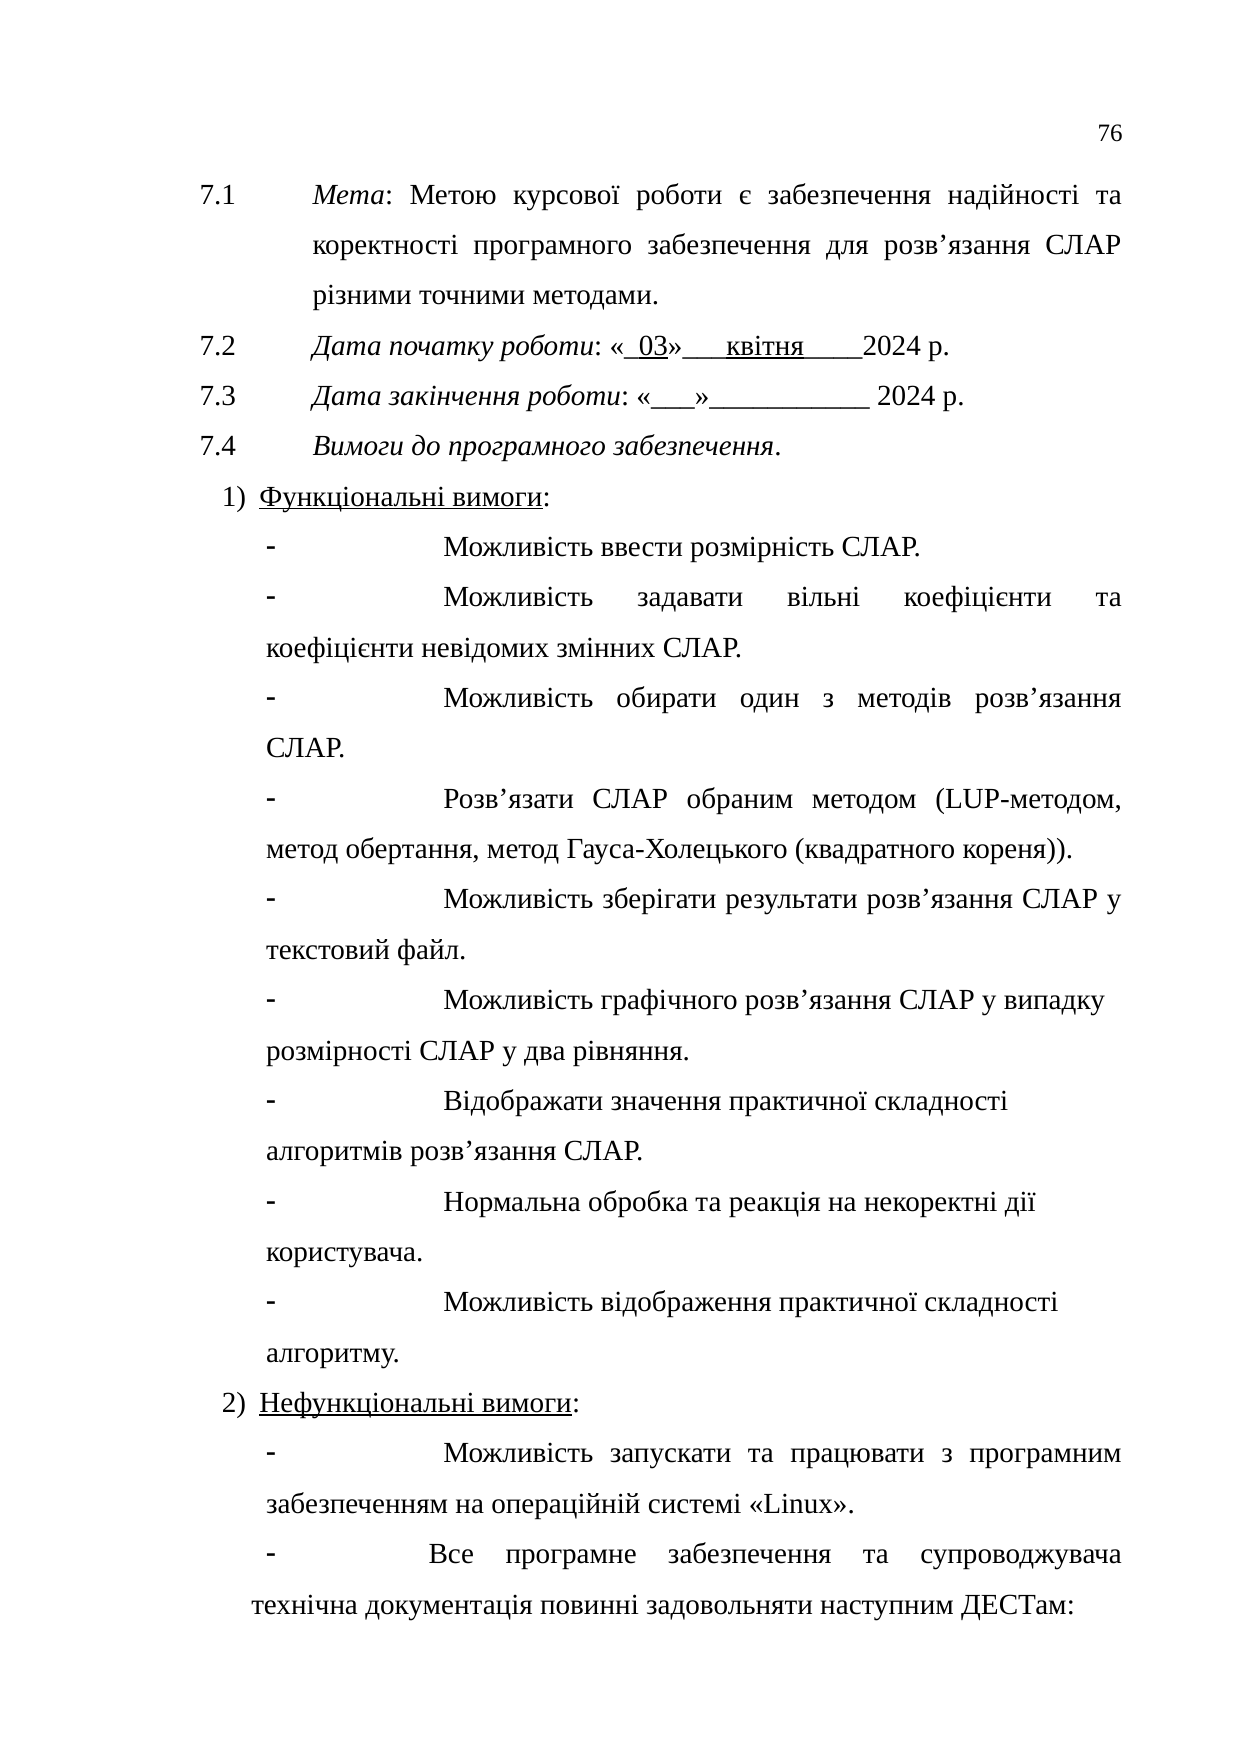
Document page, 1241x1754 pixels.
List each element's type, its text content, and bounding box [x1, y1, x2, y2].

list Можливість графічного розв’язання СЛАР у випадку розмірності СЛАР у два рівняння. [266, 982, 1122, 1066]
list Можливість запускати та працювати з програмним забезпеченням на операційній системі «Linux». [266, 1436, 1122, 1519]
list Можливість задавати вільні коефіцієнти та коефіцієнти невідомих змінних СЛАР. [266, 579, 1122, 663]
list Можливість зберігати результати розв’язання СЛАР у текстовий файл. [266, 882, 1122, 966]
list Можливість обирати один з методів розв’язання СЛАР. [266, 680, 1122, 764]
list Нормальна обробка та реакція на некоректні дії користувача. [266, 1184, 1122, 1268]
list Можливість відображення практичної складності алгоритму. [266, 1284, 1122, 1368]
list Нефункціональні вимоги: [222, 1385, 1122, 1419]
list Відображати значення практичної складності алгоритмів розв’язання СЛАР. [266, 1083, 1122, 1167]
list Все програмне забезпечення та супроводжувача технічна документація повинні задовольняти наступним ДЕСТам: [251, 1536, 1122, 1620]
list Мета: Метою курсової роботи є забезпечення надійності та коректності програмного забезпечення для розв’язання СЛАР різними точними методами. [192, 177, 1122, 311]
list Дата закінчення роботи: «___»___________ 2024 р. [192, 378, 1122, 412]
list Функціональні вимоги: [222, 479, 1122, 512]
list Дата початку роботи: «_03»___квітня____2024 р. [192, 328, 1122, 361]
list Можливість ввести розмірність СЛАР. [266, 529, 1122, 563]
list Розв’язати СЛАР обраним методом (LUP-методом, метод обертання, метод Гауса-Холецького (квадратного кореня)). [266, 781, 1122, 865]
list Вимоги до програмного забезпечення. [192, 428, 1122, 462]
